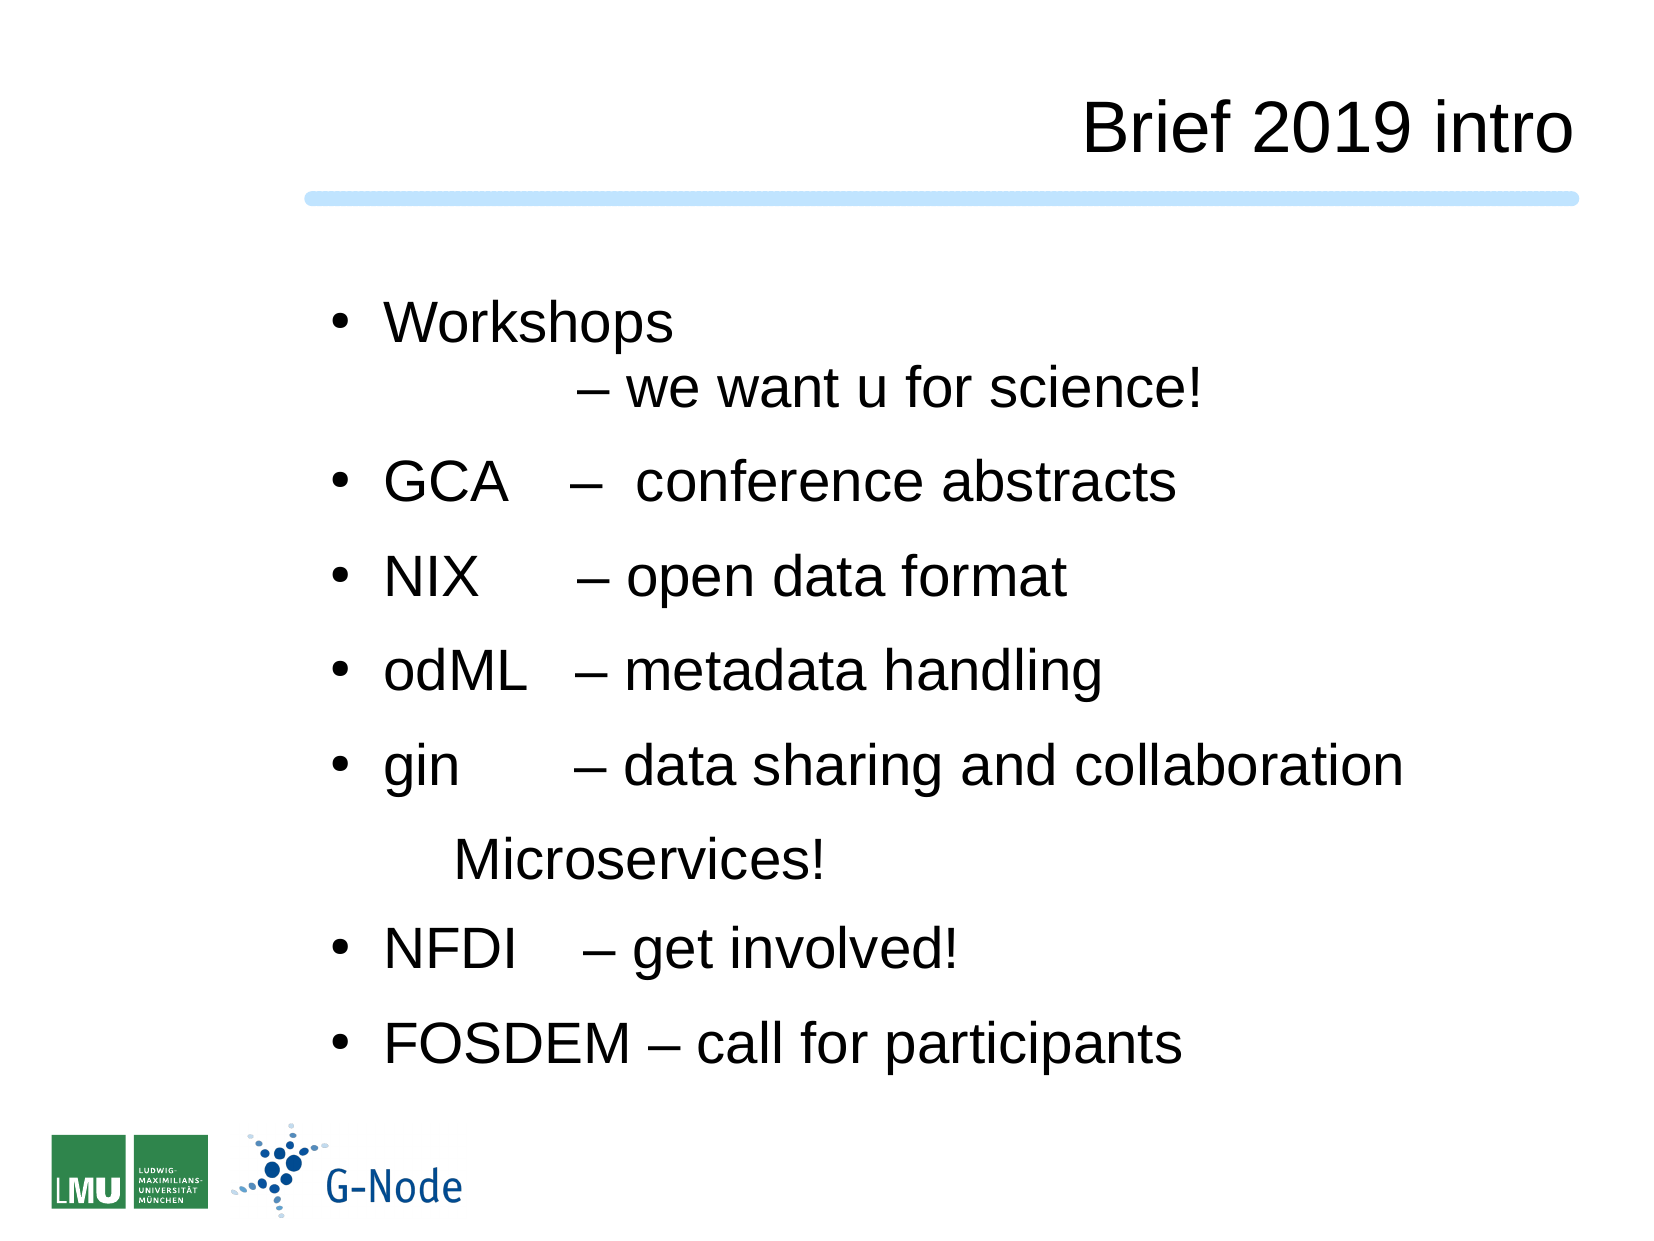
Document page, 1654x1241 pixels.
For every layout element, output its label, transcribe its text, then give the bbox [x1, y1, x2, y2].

text_box Brief 2019 intro [87, 30, 1576, 226]
picture [230, 1123, 467, 1219]
list Workshops – we want u for science! GCA – conference abstracts NIX – open data format odML – metadata handling gin – data sharing and collaboration Microservices! NFDI – get involved! FOSDEM – call for participants [312, 289, 1595, 918]
